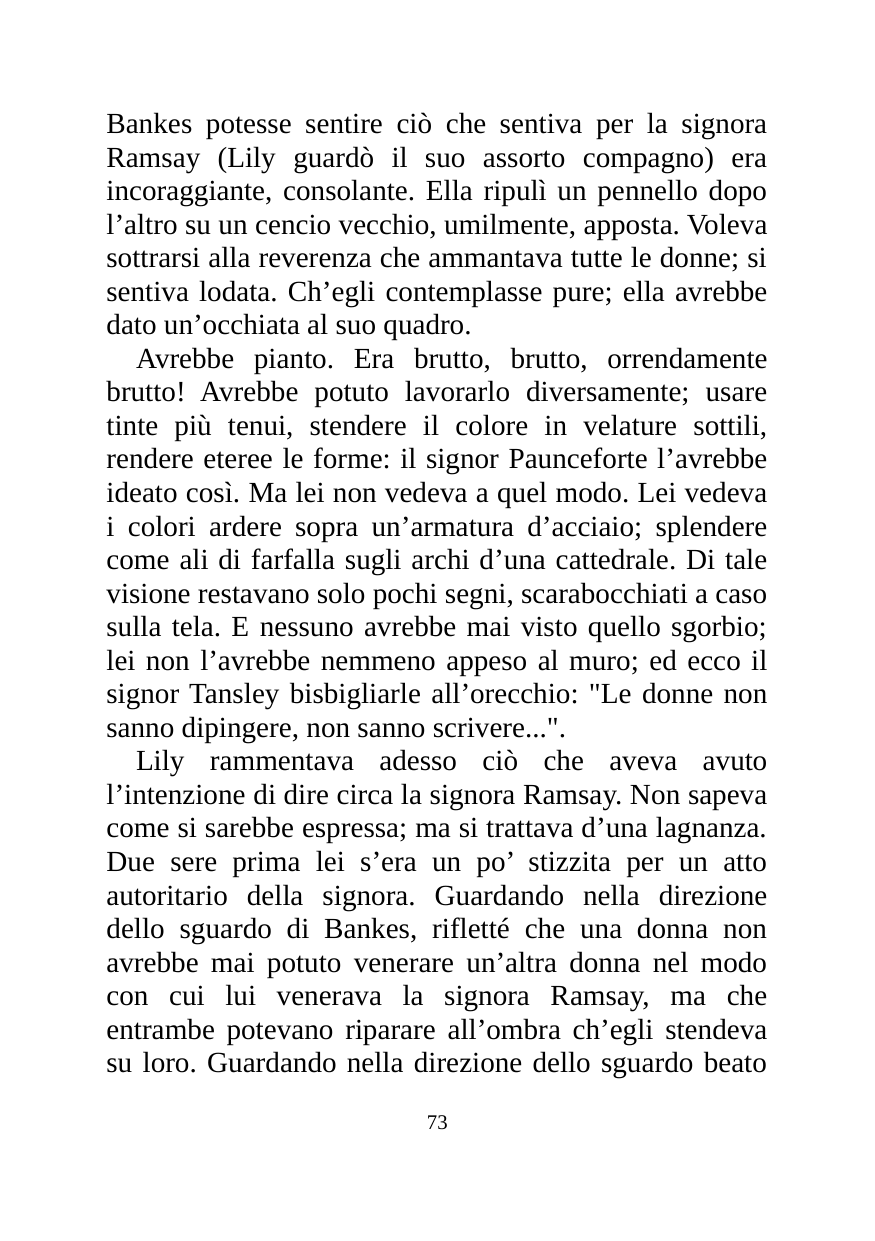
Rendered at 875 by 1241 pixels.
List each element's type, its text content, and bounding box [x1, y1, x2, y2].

text Bankes potesse sentire ciò che sentiva per la signora Ramsay (Lily guardò il suo assorto compagno) era incoraggiante, consolante. Ella ripulì un pennello dopo l’altro su un cencio vecchio, umilmente, apposta. Voleva sottrarsi alla reverenza che ammantava tutte le donne; si sentiva lodata. Ch’egli contemplasse pure; ella avrebbe dato un’occhiata al suo quadro. [106, 106, 768, 341]
text Lily rammentava adesso ciò che aveva avuto l’intenzione di dire circa la signora Ramsay. Non sapeva come si sarebbe espressa; ma si trattava d’una lagnanza. Due sere prima lei s’era un po’ stizzita per un atto autoritario della signora. Guardando nella direzione dello sguardo di Bankes, rifletté che una donna non avrebbe mai potuto venerare un’altra donna nel modo con cui lui venerava la signora Ramsay, ma che entrambe potevano riparare all’ombra ch’egli stendeva su loro. Guardando nella direzione dello sguardo beato [106, 743, 768, 1079]
text Avrebbe pianto. Era brutto, brutto, orrendamente brutto! Avrebbe potuto lavorarlo diversamente; usare tinte più tenui, stendere il colore in velature sottili, rendere eteree le forme: il signor Paunceforte l’avrebbe ideato così. Ma lei non vedeva a quel modo. Lei vedeva i colori ardere sopra un’armatura d’acciaio; splendere come ali di farfalla sugli archi d’una cattedrale. Di tale visione restavano solo pochi segni, scarabocchiati a caso sulla tela. E nessuno avrebbe mai visto quello sgorbio; lei non l’avrebbe nemmeno appeso al muro; ed ecco il signor Tansley bisbigliarle all’orecchio: "Le donne non sanno dipingere, non sanno scrivere...". [106, 341, 768, 743]
